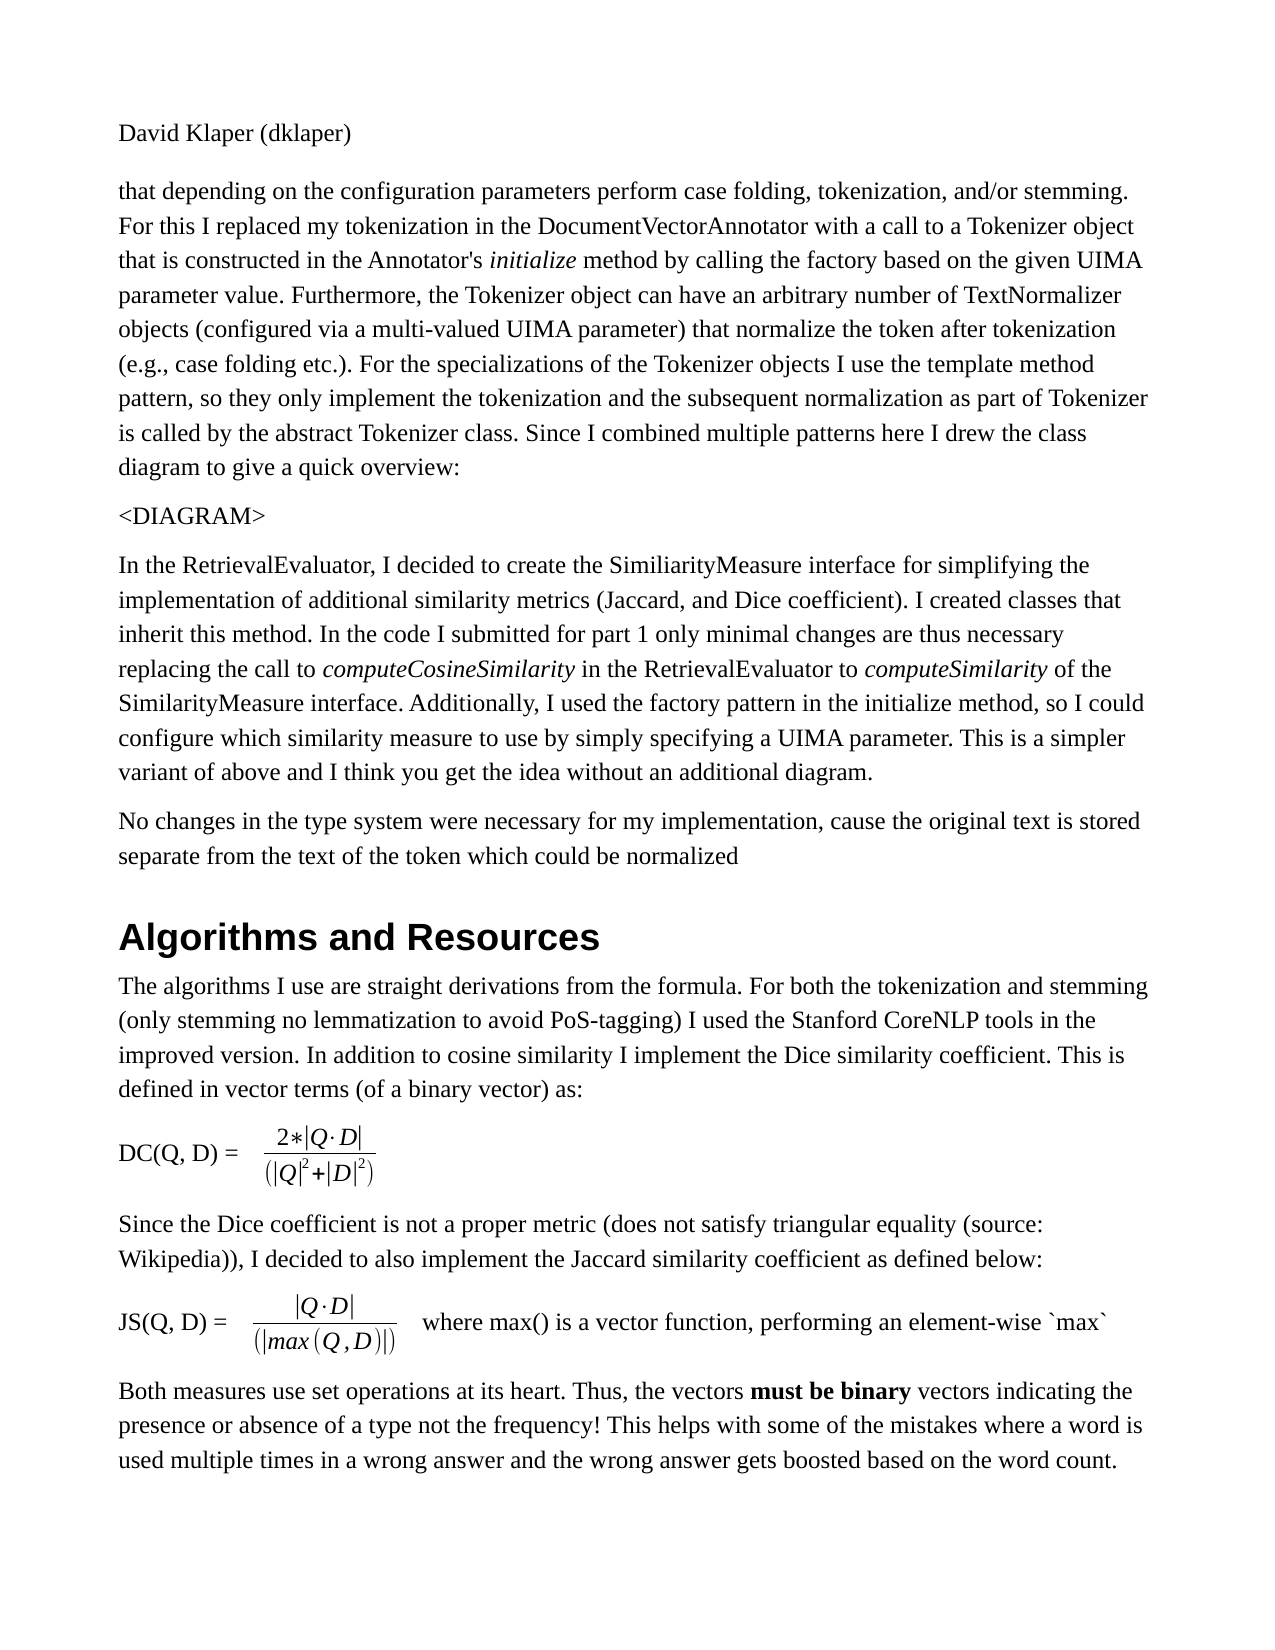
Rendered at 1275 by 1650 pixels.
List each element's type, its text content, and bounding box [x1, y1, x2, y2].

subtitle Algorithms and Resources [118, 915, 1157, 958]
text <DIAGRAM> [118, 501, 1157, 530]
text In the RetrievalEvaluator, I decided to create the SimiliarityMeasure interface for simplifying the implementation of additional similarity metrics (Jaccard, and Dice coefficient). I created classes that inherit this method. In the code I submitted for part 1 only minimal changes are thus necessary replacing the call to computeCosineSimilarity in the RetrievalEvaluator to computeSimilarity of the SimilarityMeasure interface. Additionally, I used the factory pattern in the initialize method, so I could configure which similarity measure to use by simply specifying a UIMA parameter. This is a simpler variant of above and I think you get the idea without an additional diagram. [118, 550, 1157, 786]
text DC(Q, D) = [118, 1123, 1157, 1189]
text The algorithms I use are straight derivations from the formula. For both the tokenization and stemming (only stemming no lemmatization to avoid PoS-tagging) I used the Stanford CoreNLP tools in the improved version. In addition to cosine similarity I implement the Dice similarity coefficient. This is defined in vector terms (of a binary vector) as: [118, 971, 1157, 1103]
text No changes in the type system were necessary for my implementation, cause the original text is stored separate from the text of the token which could be normalized [118, 806, 1157, 869]
text that depending on the configuration parameters perform case folding, tokenization, and/or stemming. For this I replaced my tokenization in the DocumentVectorAnnotator with a call to a Tokenizer object that is constructed in the Annotator's initialize method by calling the factory based on the given UIMA parameter value. Furthermore, the Tokenizer object can have an arbitrary number of TextNormalizer objects (configured via a multi-valued UIMA parameter) that normalize the token after tokenization (e.g., case folding etc.). For the specializations of the Tokenizer objects I use the template method pattern, so they only implement the tokenization and the subsequent normalization as part of Tokenizer is called by the abstract Tokenizer class. Since I combined multiple patterns here I drew the class diagram to give a quick overview: [118, 176, 1157, 481]
text Since the Dice coefficient is not a proper metric (does not satisfy triangular equality (source: Wikipedia)), I decided to also implement the Jaccard similarity coefficient as defined below: [118, 1209, 1157, 1272]
text Both measures use set operations at its heart. Thus, the vectors must be binary vectors indicating the presence or absence of a type not the frequency! This helps with some of the mistakes where a word is used multiple times in a wrong answer and the wrong answer gets boosted based on the word count. [118, 1376, 1157, 1473]
text JS(Q, D) = where max() is a vector function, performing an element-wise `max` [118, 1293, 1157, 1356]
